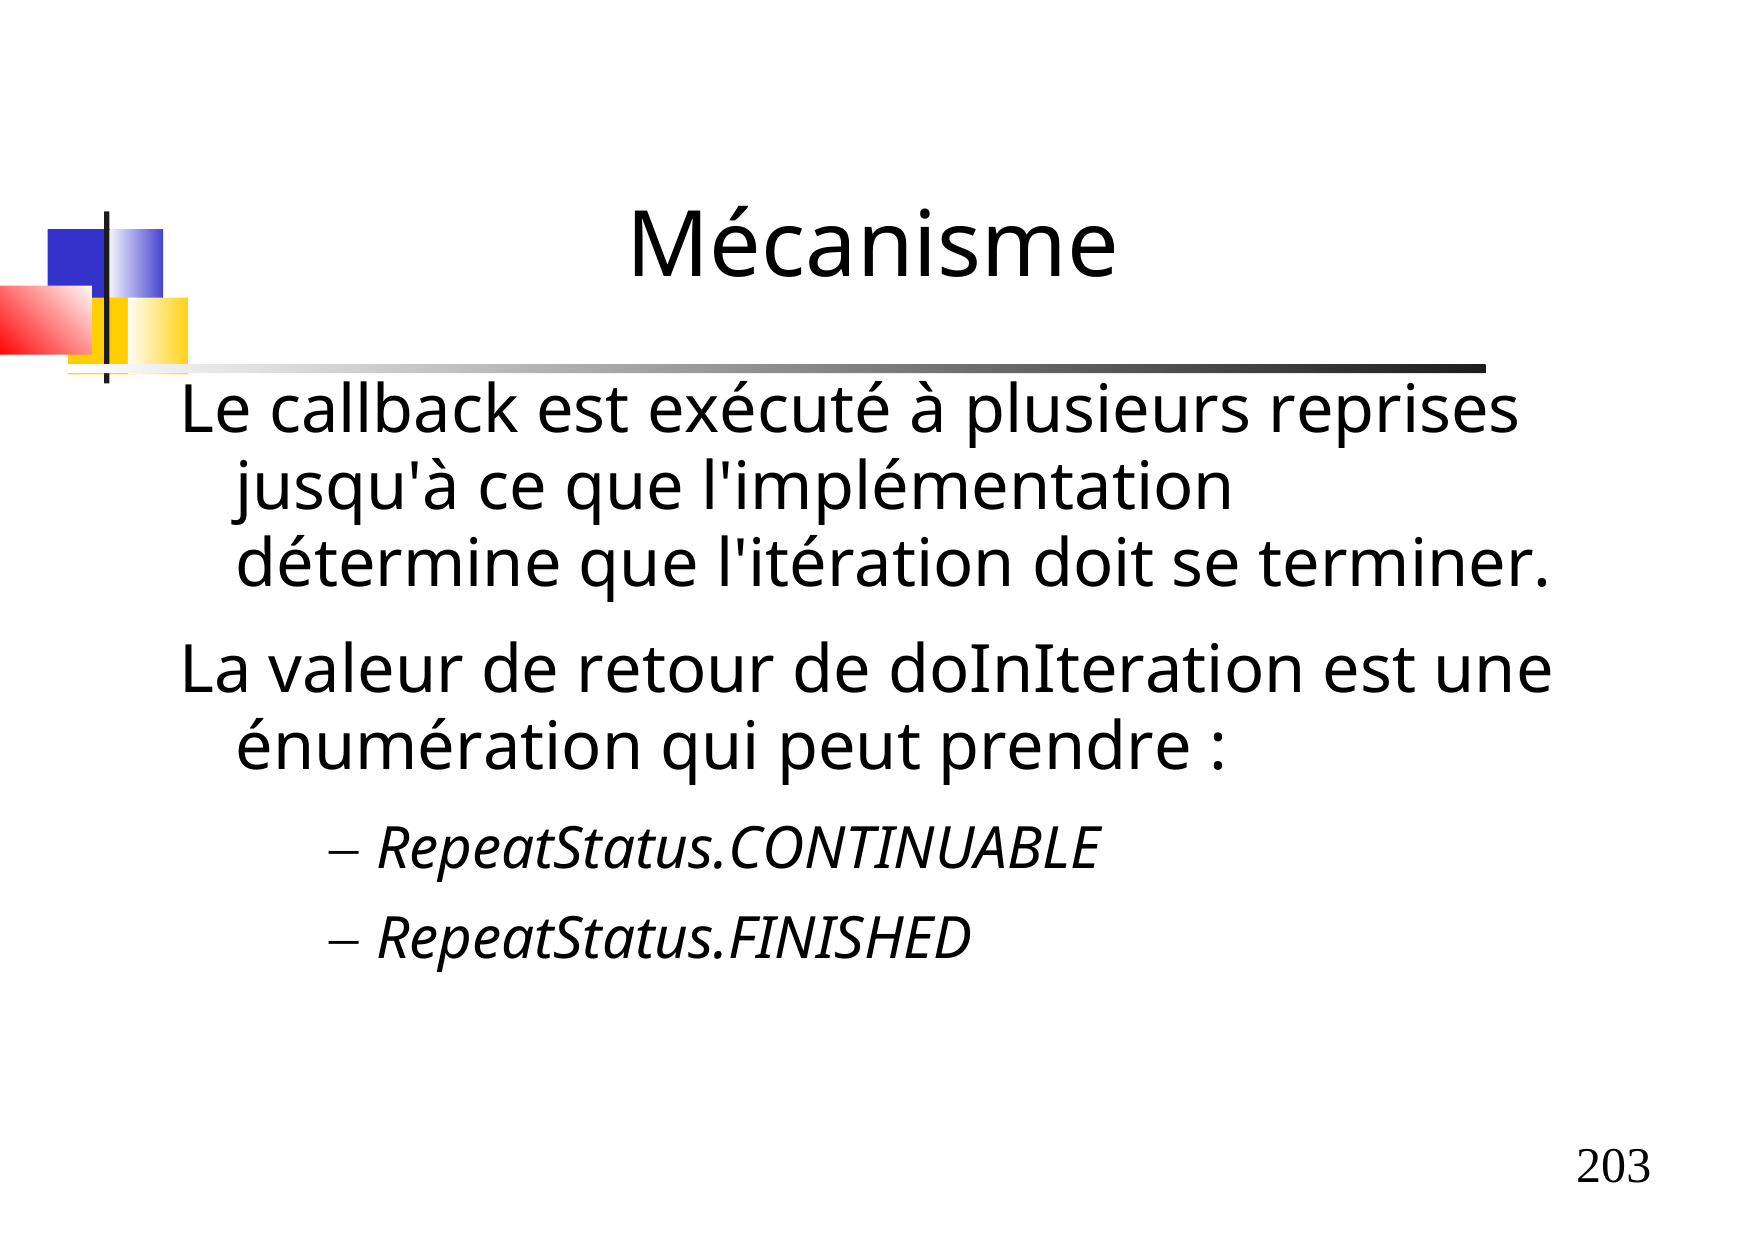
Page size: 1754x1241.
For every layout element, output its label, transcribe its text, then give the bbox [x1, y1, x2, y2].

list Le callback est exécuté à plusieurs reprises jusqu'à ce que l'implémentation détermine que l'itération doit se terminer. La valeur de retour de doInIteration est une énumération qui peut prendre : RepeatStatus.CONTINUABLE RepeatStatus.FINISHED [179, 371, 1567, 1091]
title Mécanisme [179, 139, 1567, 351]
